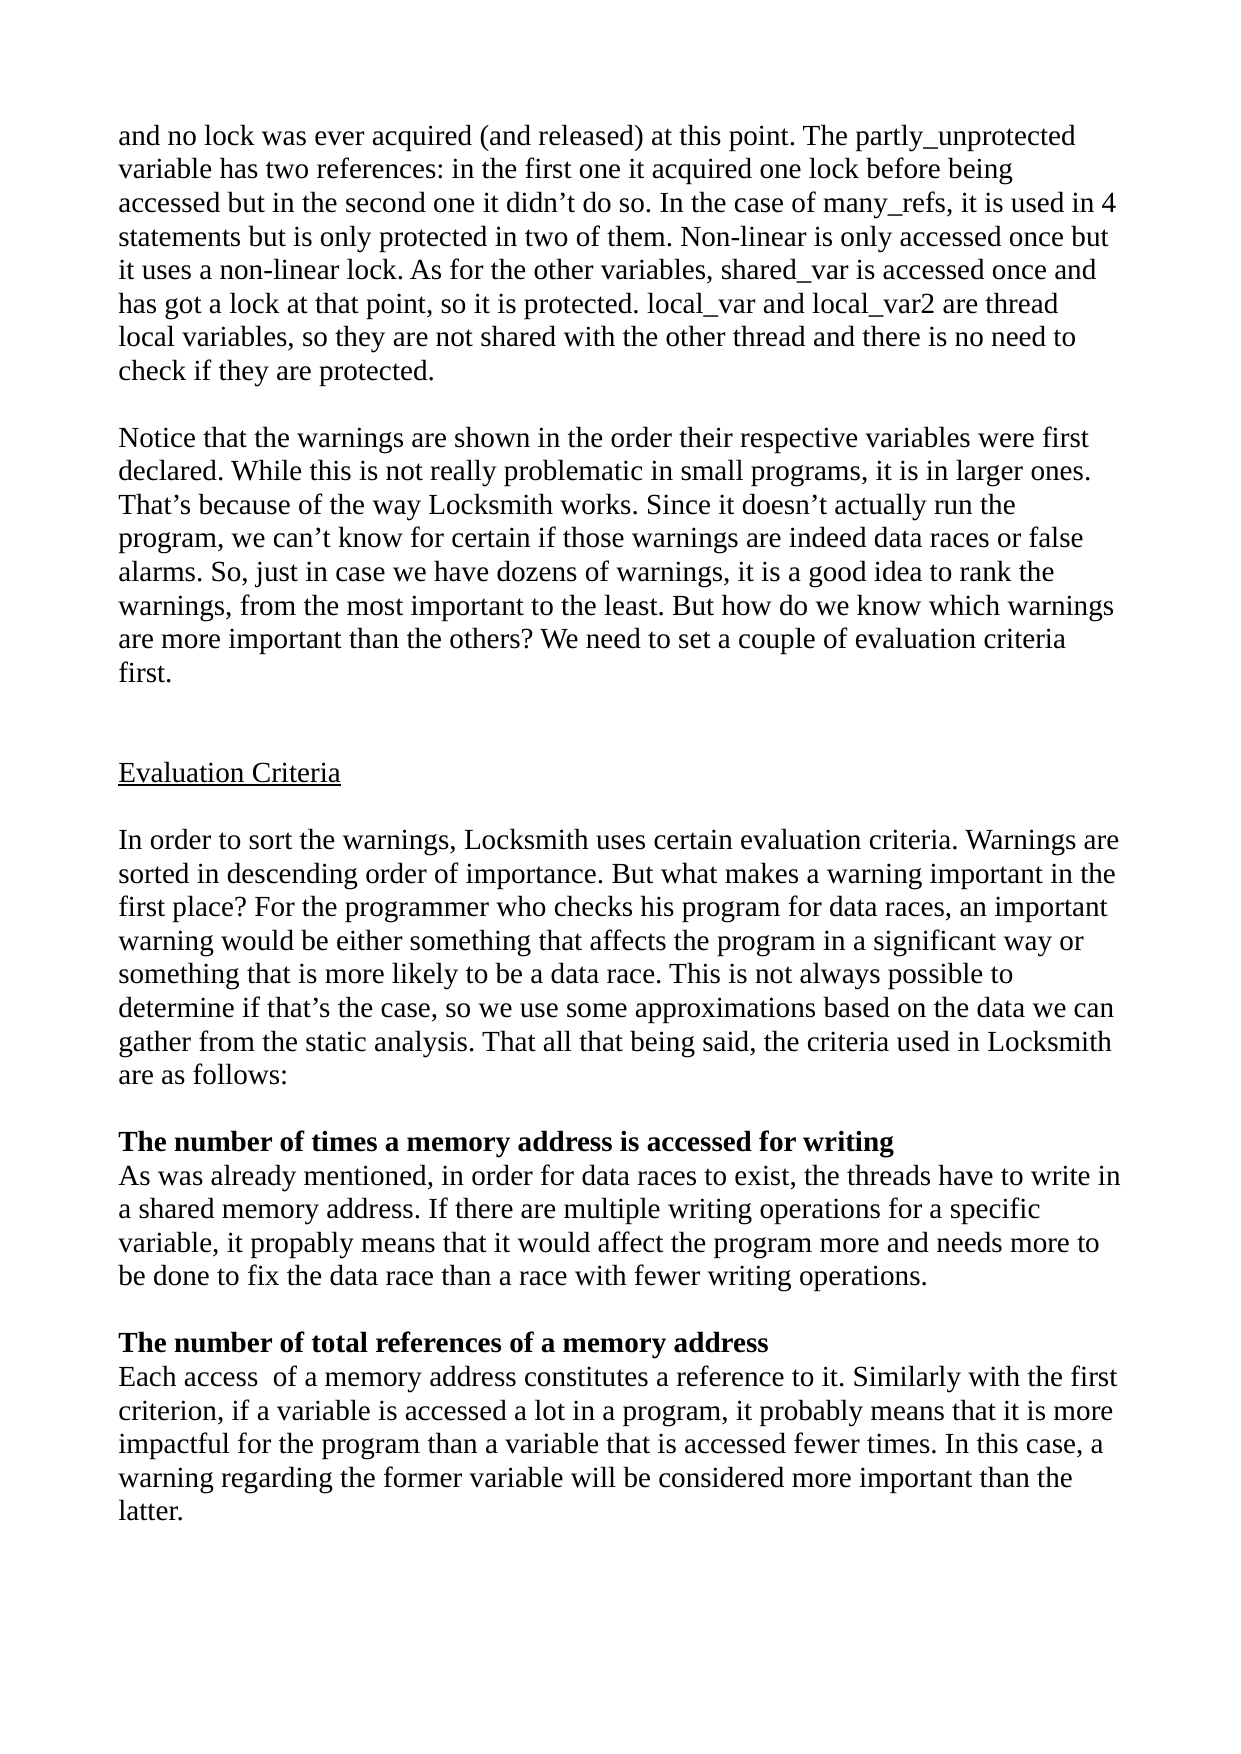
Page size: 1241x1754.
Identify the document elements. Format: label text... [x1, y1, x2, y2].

text Evaluation Criteria [118, 755, 1122, 789]
text In order to sort the warnings, Locksmith uses certain evaluation criteria. Warnings are sorted in descending order of importance. But what makes a warning important in the first place? For the programmer who checks his program for data races, an important warning would be either something that affects the program in a significant way or something that is more likely to be a data race. This is not always possible to determine if that’s the case, so we use some approximations based on the data we can gather from the static analysis. That all that being said, the criteria used in Locksmith are as follows: [118, 822, 1122, 1091]
text The number of total references of a memory address [118, 1326, 1122, 1359]
text Notice that the warnings are shown in the order their respective variables were first declared. While this is not really problematic in small programs, it is in larger ones. That’s because of the way Locksmith works. Since it doesn’t actually run the program, we can’t know for certain if those warnings are indeed data races or false alarms. So, just in case we have dozens of warnings, it is a good idea to rank the warnings, from the most important to the least. But how do we know which warnings are more important than the others? We need to set a couple of evaluation criteria first. [118, 420, 1122, 688]
text Each access of a memory address constitutes a reference to it. Similarly with the first criterion, if a variable is accessed a lot in a program, it probably means that it is more impactful for the program than a variable that is accessed fewer times. In this case, a warning regarding the former variable will be considered more important than the latter. [118, 1359, 1122, 1527]
text and no lock was ever acquired (and released) at this point. The partly_unprotected variable has two references: in the first one it acquired one lock before being accessed but in the second one it didn’t do so. In the case of many_refs, it is used in 4 statements but is only protected in two of them. Non-linear is only accessed once but it uses a non-linear lock. As for the other variables, shared_var is accessed once and has got a lock at that point, so it is protected. local_var and local_var2 are thread local variables, so they are not shared with the other thread and there is no need to check if they are protected. [118, 118, 1122, 386]
text The number of times a memory address is accessed for writing [118, 1124, 1122, 1158]
text As was already mentioned, in order for data races to exist, the threads have to write in a shared memory address. If there are multiple writing operations for a specific variable, it propably means that it would affect the program more and needs more to be done to fix the data race than a race with fewer writing operations. [118, 1158, 1122, 1292]
